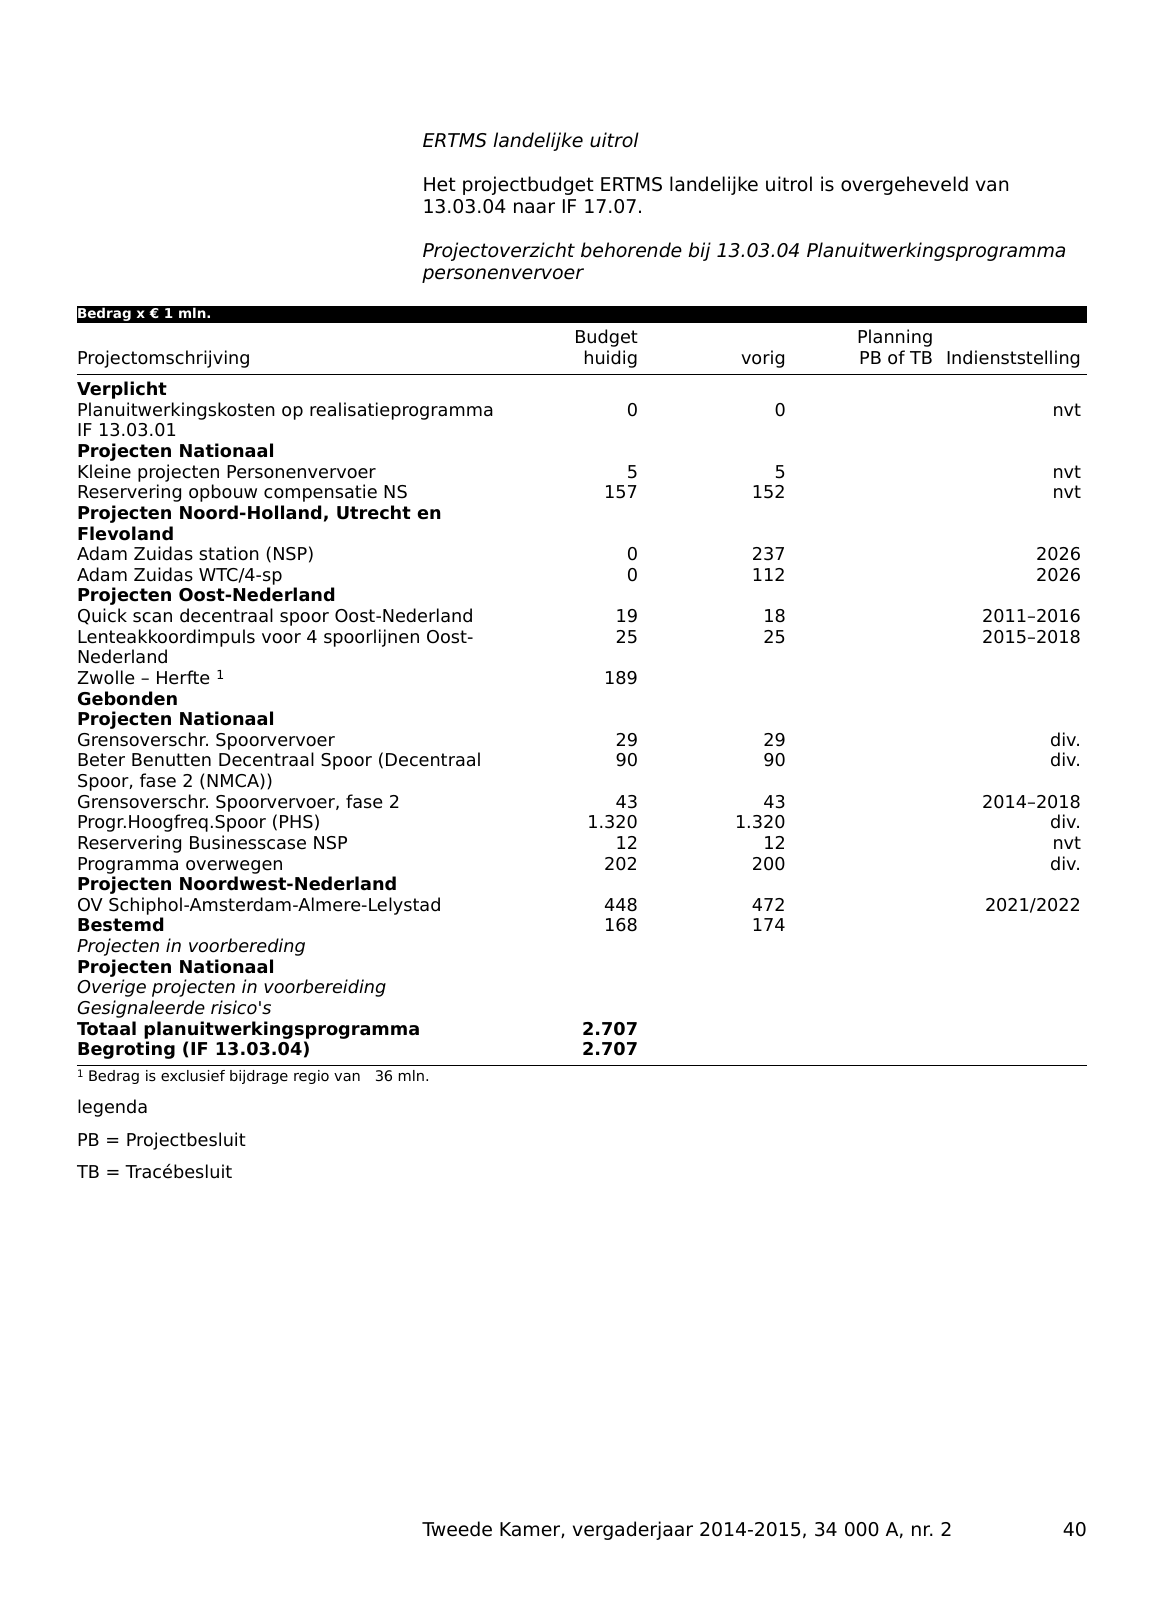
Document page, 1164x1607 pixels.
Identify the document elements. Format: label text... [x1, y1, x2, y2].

table_cell [939, 1019, 1087, 1039]
table_cell [791, 606, 939, 627]
table_cell 200 [644, 854, 791, 874]
table_cell div. [939, 812, 1087, 833]
table_cell [644, 1039, 791, 1064]
table_cell [791, 503, 939, 544]
table_cell [791, 957, 939, 977]
table_cell Budget [496, 323, 644, 348]
table_cell [791, 1019, 939, 1039]
subtitle ERTMS landelijke uitrol [422, 130, 1087, 152]
table_cell [791, 668, 939, 688]
table_cell [496, 585, 644, 606]
table_cell Begroting (IF 13.03.04) [77, 1039, 496, 1064]
table_cell [496, 977, 644, 998]
table_cell Grensoverschr. Spoorvervoer [77, 730, 496, 750]
table_cell [496, 874, 644, 895]
table_cell div. [939, 730, 1087, 750]
table_cell [791, 936, 939, 957]
table_cell Verplicht [77, 375, 496, 400]
table_cell 237 [644, 544, 791, 565]
table_cell [644, 998, 791, 1018]
table_cell [644, 936, 791, 957]
table_cell [644, 441, 791, 462]
table_cell nvt [939, 400, 1087, 441]
table_cell [791, 874, 939, 895]
table_cell Overige projecten in voorbereiding [77, 977, 496, 998]
table_cell [939, 689, 1087, 709]
table_cell [496, 441, 644, 462]
table_cell Kleine projecten Personenvervoer [77, 462, 496, 482]
table_cell [939, 441, 1087, 462]
table_cell 112 [644, 565, 791, 585]
table_cell 90 [644, 750, 791, 792]
table_cell 2014–2018 [939, 792, 1087, 812]
table_cell 2021/2022 [939, 895, 1087, 915]
table_cell [496, 998, 644, 1018]
table_cell [791, 565, 939, 585]
table_cell [496, 936, 644, 957]
table_cell 0 [496, 565, 644, 585]
table_cell nvt [939, 462, 1087, 482]
table_cell 2.707 [496, 1039, 644, 1064]
table_cell [644, 977, 791, 998]
table_cell [791, 792, 939, 812]
table_cell 18 [644, 606, 791, 627]
table_cell Planuitwerkingskosten op realisatieprogramma IF 13.03.01 [77, 400, 496, 441]
table_cell [496, 709, 644, 730]
table_cell PB of TB [791, 348, 939, 373]
table_cell [644, 585, 791, 606]
table_cell [939, 957, 1087, 977]
table_cell Bestemd [77, 915, 496, 936]
table_cell Projecten Nationaal [77, 709, 496, 730]
table_cell [791, 750, 939, 792]
table_cell 448 [496, 895, 644, 915]
table_cell Totaal planuitwerkingsprogramma [77, 1019, 496, 1039]
table_cell [644, 957, 791, 977]
table_cell 189 [496, 668, 644, 688]
table_cell [939, 874, 1087, 895]
table_cell Beter Benutten Decentraal Spoor (Decentraal Spoor, fase 2 (NMCA)) [77, 750, 496, 792]
table_cell [939, 709, 1087, 730]
table_cell vorig [644, 348, 791, 373]
table_cell [496, 689, 644, 709]
table_cell [791, 689, 939, 709]
table_cell [939, 998, 1087, 1018]
table_cell [644, 323, 791, 348]
table_cell 29 [644, 730, 791, 750]
table_cell 25 [496, 627, 644, 668]
table_cell Projectomschrijving [77, 348, 496, 373]
table_cell [496, 503, 644, 544]
table_cell 152 [644, 482, 791, 503]
table_cell [77, 323, 496, 348]
table_cell [791, 544, 939, 565]
table_cell [939, 375, 1087, 400]
table_cell huidig [496, 348, 644, 373]
table_cell 43 [644, 792, 791, 812]
table_cell [791, 482, 939, 503]
table_cell 2015–2018 [939, 627, 1087, 668]
table_cell [939, 977, 1087, 998]
table_cell 0 [644, 400, 791, 441]
table_cell Quick scan decentraal spoor Oost-Nederland [77, 606, 496, 627]
table_cell 0 [496, 544, 644, 565]
table_cell [644, 668, 791, 688]
table_cell 19 [496, 606, 644, 627]
table_cell [791, 998, 939, 1018]
table_cell 1 Bedrag is exclusief bijdrage regio van 36 mln. legenda PB = Projectbesluit TB = Tracébesluit [77, 1066, 1087, 1182]
table_cell 43 [496, 792, 644, 812]
table_cell [791, 833, 939, 853]
table_cell 2.707 [496, 1019, 644, 1039]
table_cell 2011–2016 [939, 606, 1087, 627]
table_cell nvt [939, 833, 1087, 853]
table_cell 12 [496, 833, 644, 853]
table_cell [496, 375, 644, 400]
table_cell [791, 812, 939, 833]
table_cell [644, 503, 791, 544]
table_cell [791, 400, 939, 441]
text Het projectbudget ERTMS landelijke uitrol is overgeheveld van 13.03.04 naar IF 17.07. [422, 174, 1087, 218]
table_cell nvt [939, 482, 1087, 503]
table_cell Projecten Noord-Holland, Utrecht en Flevoland [77, 503, 496, 544]
table_cell [644, 375, 791, 400]
table_cell [939, 668, 1087, 688]
table_cell [791, 585, 939, 606]
table_cell [939, 1039, 1087, 1064]
table_cell [939, 585, 1087, 606]
table_cell 2026 [939, 565, 1087, 585]
table_cell Projecten Noordwest-Nederland [77, 874, 496, 895]
table_cell 12 [644, 833, 791, 853]
table_cell [644, 709, 791, 730]
table_cell [644, 689, 791, 709]
table_cell 90 [496, 750, 644, 792]
table_cell [791, 1039, 939, 1064]
table_cell Projecten Nationaal [77, 957, 496, 977]
table_cell [791, 462, 939, 482]
table_cell [496, 957, 644, 977]
table_cell [644, 874, 791, 895]
table_cell Adam Zuidas station (NSP) [77, 544, 496, 565]
table_cell 157 [496, 482, 644, 503]
table_cell div. [939, 750, 1087, 792]
table_cell Indienststelling [939, 348, 1087, 373]
table_cell [791, 977, 939, 998]
table_cell 174 [644, 915, 791, 936]
table_cell [644, 1019, 791, 1039]
table_cell 5 [496, 462, 644, 482]
table_cell Zwolle – Herfte 1 [77, 668, 496, 688]
table_cell 202 [496, 854, 644, 874]
table_cell [939, 503, 1087, 544]
table_cell Projecten in voorbereding [77, 936, 496, 957]
table_cell div. [939, 854, 1087, 874]
table_cell OV Schiphol-Amsterdam-Almere-Lelystad [77, 895, 496, 915]
table_header Bedrag x € 1 mln. [77, 306, 1087, 322]
table_cell Projecten Oost-Nederland [77, 585, 496, 606]
table_cell 1.320 [496, 812, 644, 833]
table_cell [939, 323, 1087, 348]
table_cell [791, 854, 939, 874]
table_cell [791, 441, 939, 462]
table_cell [791, 730, 939, 750]
table_cell 25 [644, 627, 791, 668]
table_cell [791, 375, 939, 400]
table_cell 2026 [939, 544, 1087, 565]
table_cell Progr.Hoogfreq.Spoor (PHS) [77, 812, 496, 833]
table_cell [939, 915, 1087, 936]
table_cell 5 [644, 462, 791, 482]
subtitle Projectoverzicht behorende bij 13.03.04 Planuitwerkingsprogramma personenvervoer [422, 240, 1087, 284]
table_cell 472 [644, 895, 791, 915]
table_cell Reservering opbouw compensatie NS [77, 482, 496, 503]
table_cell Grensoverschr. Spoorvervoer, fase 2 [77, 792, 496, 812]
table_cell Projecten Nationaal [77, 441, 496, 462]
table_cell 29 [496, 730, 644, 750]
table_cell 1.320 [644, 812, 791, 833]
table_cell Lenteakkoordimpuls voor 4 spoorlijnen Oost-Nederland [77, 627, 496, 668]
table_cell [939, 936, 1087, 957]
table_cell [791, 915, 939, 936]
table_cell Gebonden [77, 689, 496, 709]
table_cell Reservering Businesscase NSP [77, 833, 496, 853]
table_cell [791, 709, 939, 730]
table_cell Gesignaleerde risico's [77, 998, 496, 1018]
table_cell Programma overwegen [77, 854, 496, 874]
table_cell [791, 895, 939, 915]
table_cell 0 [496, 400, 644, 441]
table_cell Planning [791, 323, 939, 348]
table_cell 168 [496, 915, 644, 936]
table_cell [791, 627, 939, 668]
table_cell Adam Zuidas WTC/4-sp [77, 565, 496, 585]
